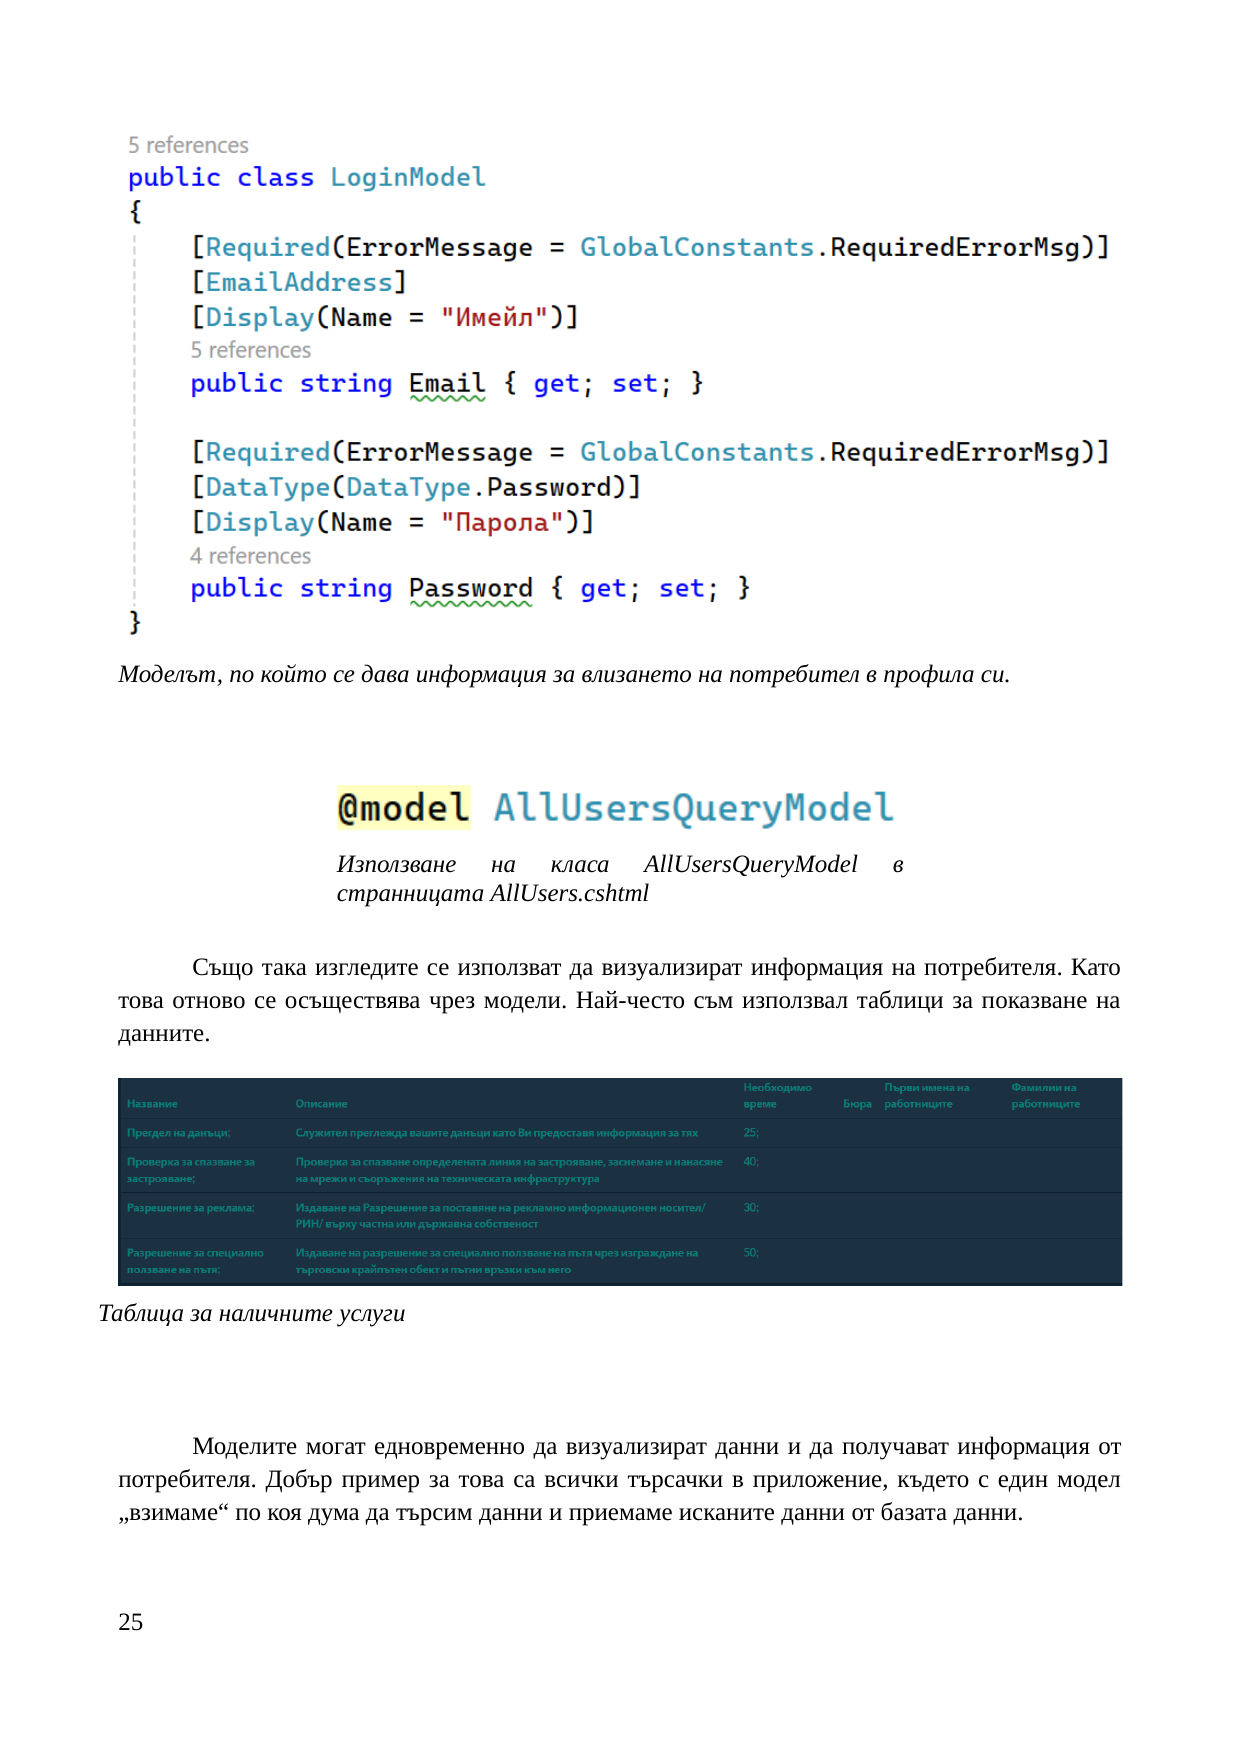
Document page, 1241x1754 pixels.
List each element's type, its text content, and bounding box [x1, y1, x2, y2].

picture [118, 1078, 1123, 1286]
text Моделите могат едновременно да визуализират данни и да получават информация от потребителя. Добър пример за това са всички търсачки в приложение, където с един модел „взимаме“ по коя дума да търсим данни и приемаме исканите данни от базата данни. [118, 1431, 1122, 1526]
picture [336, 785, 904, 837]
text Също така изгледите се използват да визуализират информация на потребителя. Като това отново се осъществява чрез модели. Най-често съм използвал таблици за показване на данните. [118, 952, 1122, 1047]
text Таблица за наличните услуги [98, 1286, 1142, 1327]
text Използване на класа AllUsersQueryModel в странницата AllUsers.cshtml [337, 837, 904, 907]
picture [118, 130, 1123, 647]
text Моделът, по който се дава информация за влизането на потребител в профила си. [118, 647, 1122, 688]
